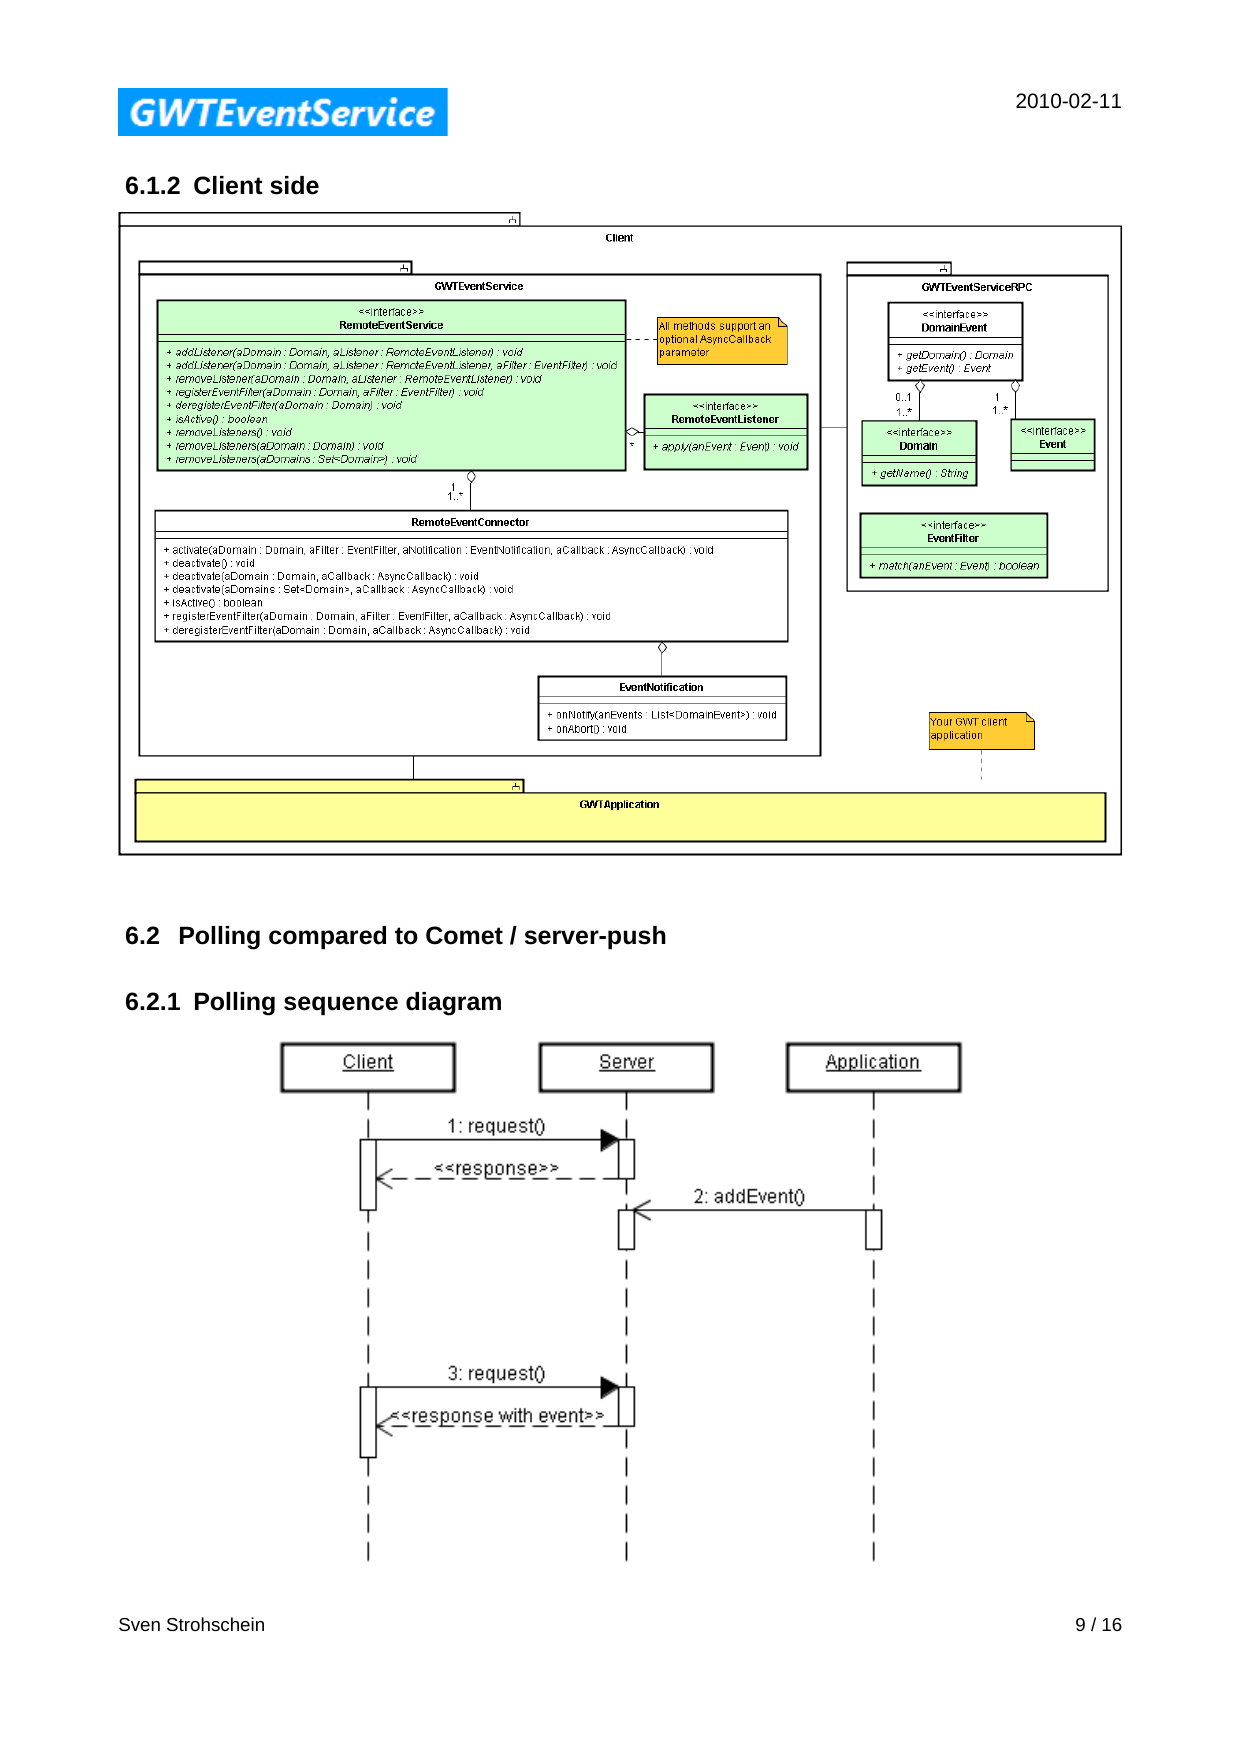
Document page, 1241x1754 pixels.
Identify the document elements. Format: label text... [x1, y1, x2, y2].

picture [118, 212, 1123, 860]
subtitle Polling compared to Comet / server-push [118, 921, 1122, 950]
picture [266, 1028, 974, 1576]
subtitle Polling sequence diagram [118, 987, 1122, 1016]
picture [118, 88, 448, 136]
subtitle Client side [118, 171, 1122, 200]
